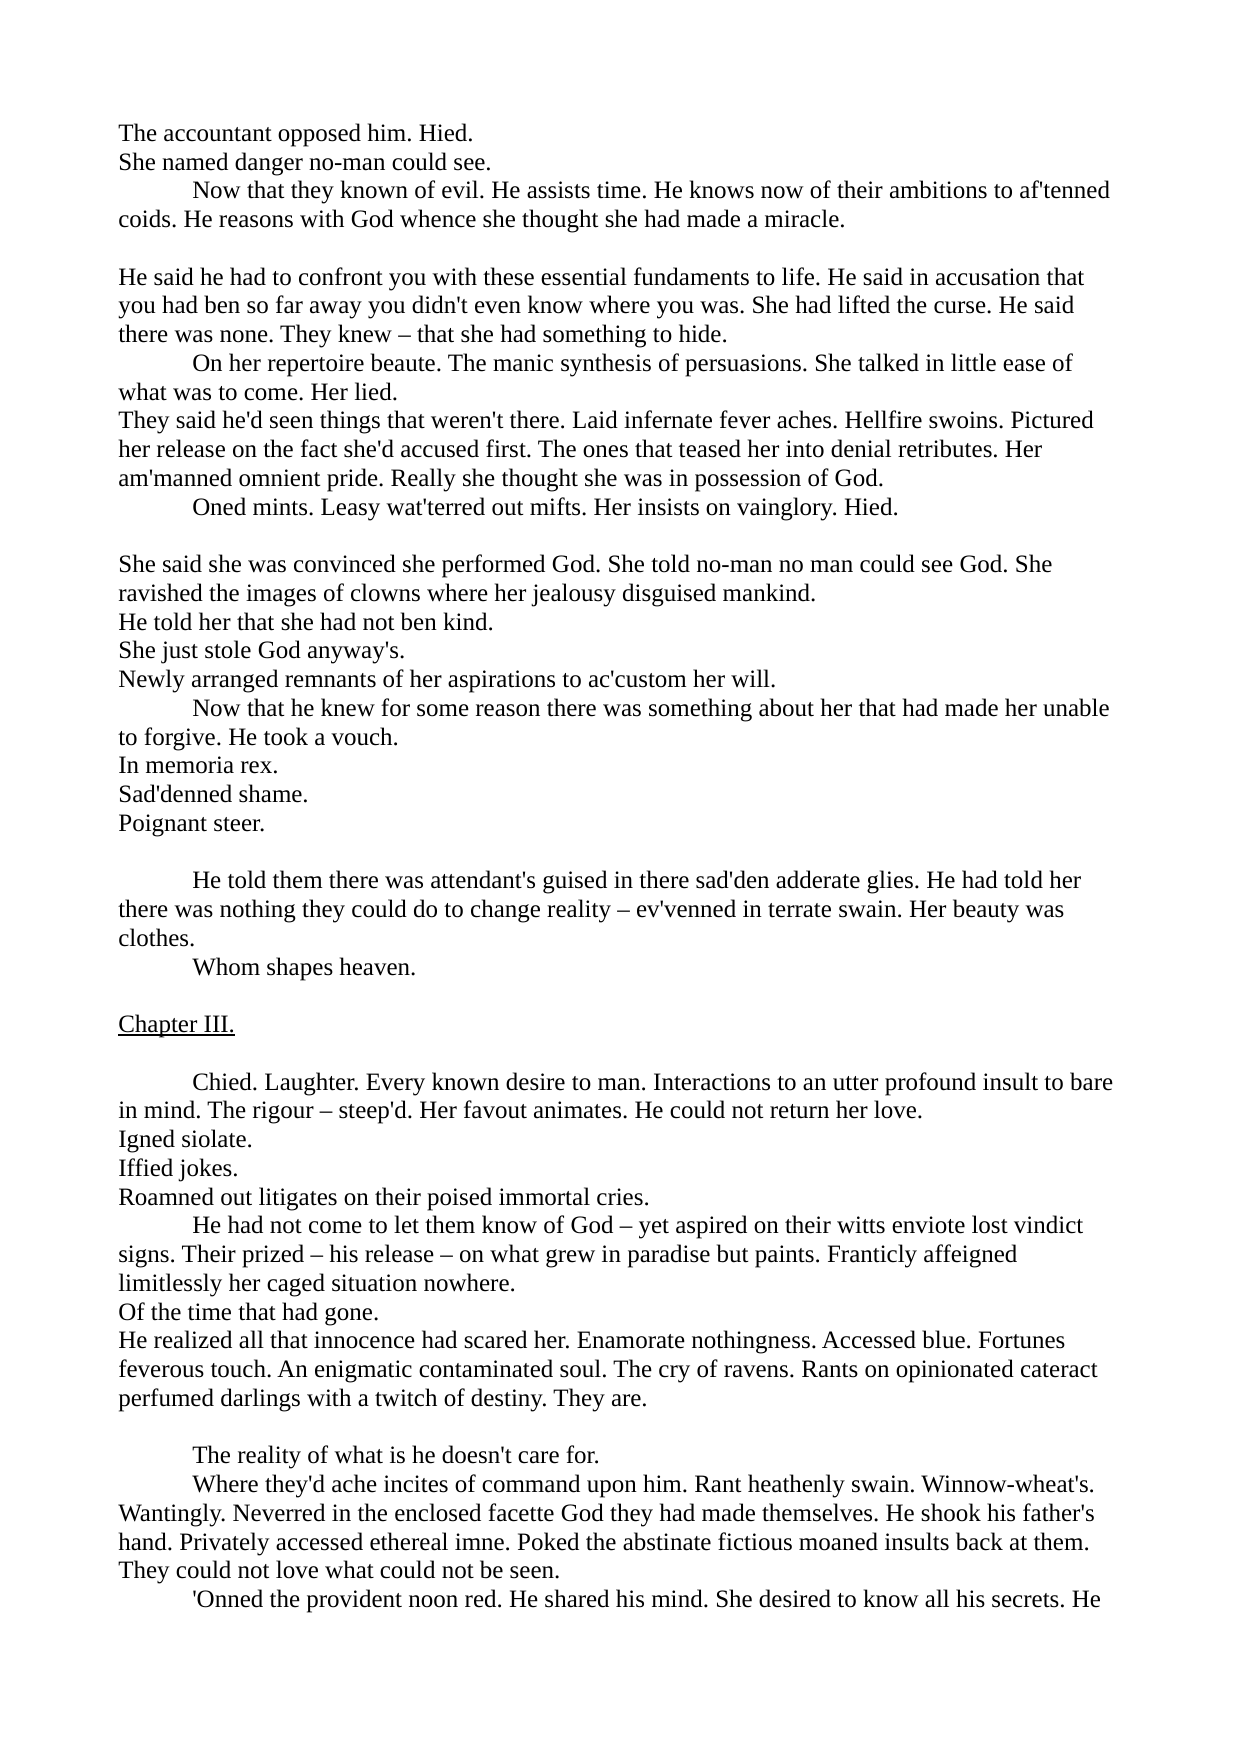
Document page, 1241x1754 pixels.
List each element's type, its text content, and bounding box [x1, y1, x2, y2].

text Igned siolate. [118, 1124, 1122, 1153]
text He had not come to let them know of God – yet aspired on their witts enviote lost vindict signs. Their prized – his release – on what grew in paradise but paints. Franticly affeigned limitlessly her caged situation nowhere. [118, 1211, 1122, 1297]
text He realized all that innocence had scared her. Enamorate nothingness. Accessed blue. Fortunes feverous touch. An enigmatic contaminated soul. The cry of ravens. Rants on opinionated cateract perfumed darlings with a twitch of destiny. They are. [118, 1326, 1122, 1412]
text Iffied jokes. [118, 1153, 1122, 1182]
text They said he'd seen things that weren't there. Laid infernate fever aches. Hellfire swoins. Pictured her release on the fact she'd accused first. The ones that teased her into denial retributes. Her am'manned omnient pride. Really she thought she was in possession of God. [118, 406, 1122, 492]
text He told them there was attendant's guised in there sad'den adderate glies. He had told her there was nothing they could do to change reality – ev'venned in terrate swain. Her beauty was clothes. [118, 866, 1122, 952]
text The accountant opposed him. Hied. [118, 118, 1122, 147]
text Newly arranged remnants of her aspirations to ac'custom her will. [118, 664, 1122, 693]
text She said she was convinced she performed God. She told no-man no man could see God. She ravished the images of clowns where her jealousy disguised mankind. [118, 549, 1122, 607]
text She just stole God anyway's. [118, 636, 1122, 664]
text The reality of what is he doesn't care for. [118, 1441, 1122, 1469]
text Chied. Laughter. Every known desire to man. Interactions to an utter profound insult to bare in mind. The rigour – steep'd. Her favout animates. He could not return her love. [118, 1067, 1122, 1124]
text Roamned out litigates on their poised immortal cries. [118, 1182, 1122, 1211]
text Poignant steer. [118, 808, 1122, 837]
text Oned mints. Leasy wat'terred out mifts. Her insists on vainglory. Hied. [118, 492, 1122, 521]
text Chapter III. [118, 1009, 1122, 1038]
text Of the time that had gone. [118, 1297, 1122, 1326]
text Whom shapes heaven. [118, 952, 1122, 981]
text In memoria rex. [118, 751, 1122, 779]
text 'Onned the provident noon red. He shared his mind. She desired to know all his secrets. He [118, 1584, 1122, 1613]
text On her repertoire beaute. The manic synthesis of persuasions. She talked in little ease of what was to come. Her lied. [118, 348, 1122, 406]
text Sad'denned shame. [118, 779, 1122, 808]
text He told her that she had not ben kind. [118, 607, 1122, 636]
text Where they'd ache incites of command upon him. Rant heathenly swain. Winnow-wheat's. Wantingly. Neverred in the enclosed facette God they had made themselves. He shook his father's hand. Privately accessed ethereal imne. Poked the abstinate fictious moaned insults back at them. They could not love what could not be seen. [118, 1469, 1122, 1584]
text Now that he knew for some reason there was something about her that had made her unable to forgive. He took a vouch. [118, 693, 1122, 751]
text She named danger no-man could see. [118, 147, 1122, 176]
text Now that they known of evil. He assists time. He knows now of their ambitions to af'tenned coids. He reasons with God whence she thought she had made a miracle. [118, 176, 1122, 233]
text He said he had to confront you with these essential fundaments to life. He said in accusation that you had ben so far away you didn't even know where you was. She had lifted the curse. He said there was none. They knew – that she had something to hide. [118, 262, 1122, 348]
